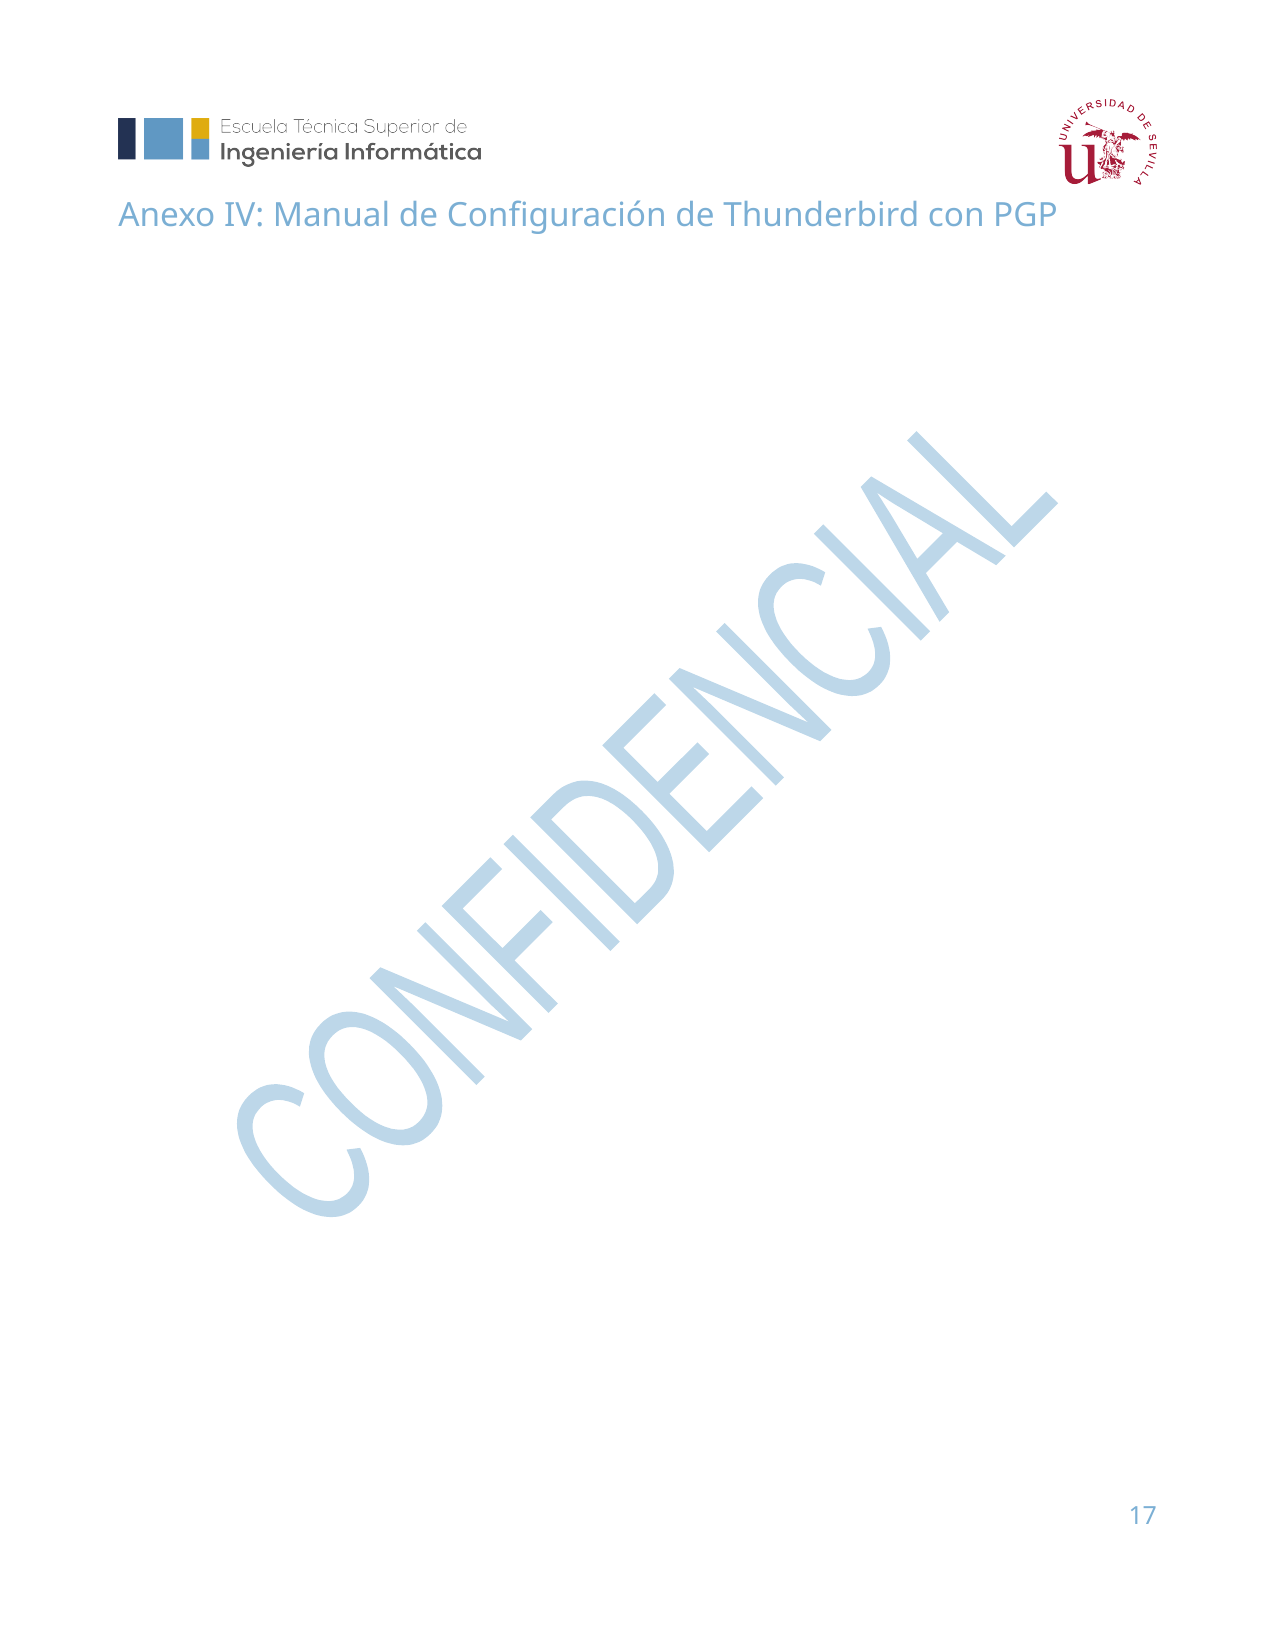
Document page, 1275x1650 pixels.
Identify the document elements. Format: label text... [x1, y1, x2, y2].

picture [118, 118, 481, 167]
subtitle Anexo IV: Manual de Configuración de Thunderbird con PGP [118, 191, 1157, 237]
picture [1058, 99, 1157, 185]
